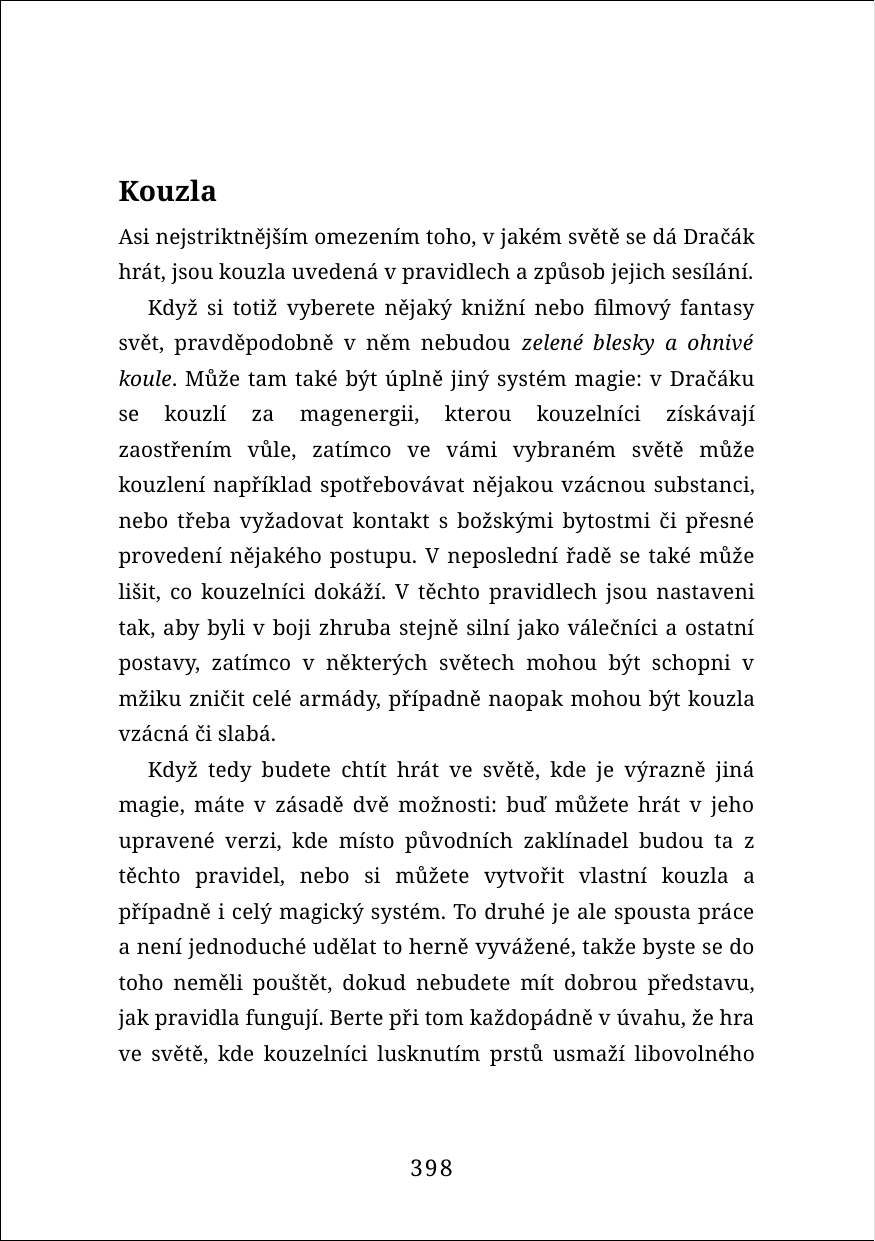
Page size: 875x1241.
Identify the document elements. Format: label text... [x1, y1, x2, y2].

text Asi nejstriktnějším omezením toho, v jakém světě se dá Dračák hrát, jsou kouzla uvedená v pravidlech a způsob jejich sesílání. Když si totiž vyberete nějaký knižní nebo filmový fantasy svět, pravděpodobně v něm nebudou zelené blesky a ohnivé koule. Může tam také být úplně jiný systém magie: v Dračáku se kouzlí za magenergii, kterou kouzelníci získávají zaostřením vůle, zatímco ve vámi vybraném světě může kouzlení například spotřebovávat nějakou vzácnou substanci, nebo třeba vyžadovat kontakt s božskými bytostmi či přesné provedení nějakého postupu. V neposlední řadě se také může lišit, co kouzelníci dokáží. V těchto pravidlech jsou nastaveni tak, aby byli v boji zhruba stejně silní jako válečníci a ostatní postavy, zatímco v některých světech mohou být schopni v mžiku zničit celé armády, případně naopak mohou být kouzla vzácná či slabá. Když tedy budete chtít hrát ve světě, kde je výrazně jiná magie, máte v zásadě dvě možnosti: buď můžete hrát v jeho upravené verzi, kde místo původních zaklínadel budou ta z těchto pravidel, nebo si můžete vytvořit vlastní kouzla a případně i celý magický systém. To druhé je ale spousta práce a není jednoduché udělat to herně vyvážené, takže byste se do toho neměli pouštět, dokud nebudete mít dobrou představu, jak pravidla fungují. Berte při tom každopádně v úvahu, že hra ve světě, kde kouzelníci lusknutím prstů usmaží libovolného [118, 222, 756, 1067]
subtitle Kouzla [118, 172, 756, 210]
